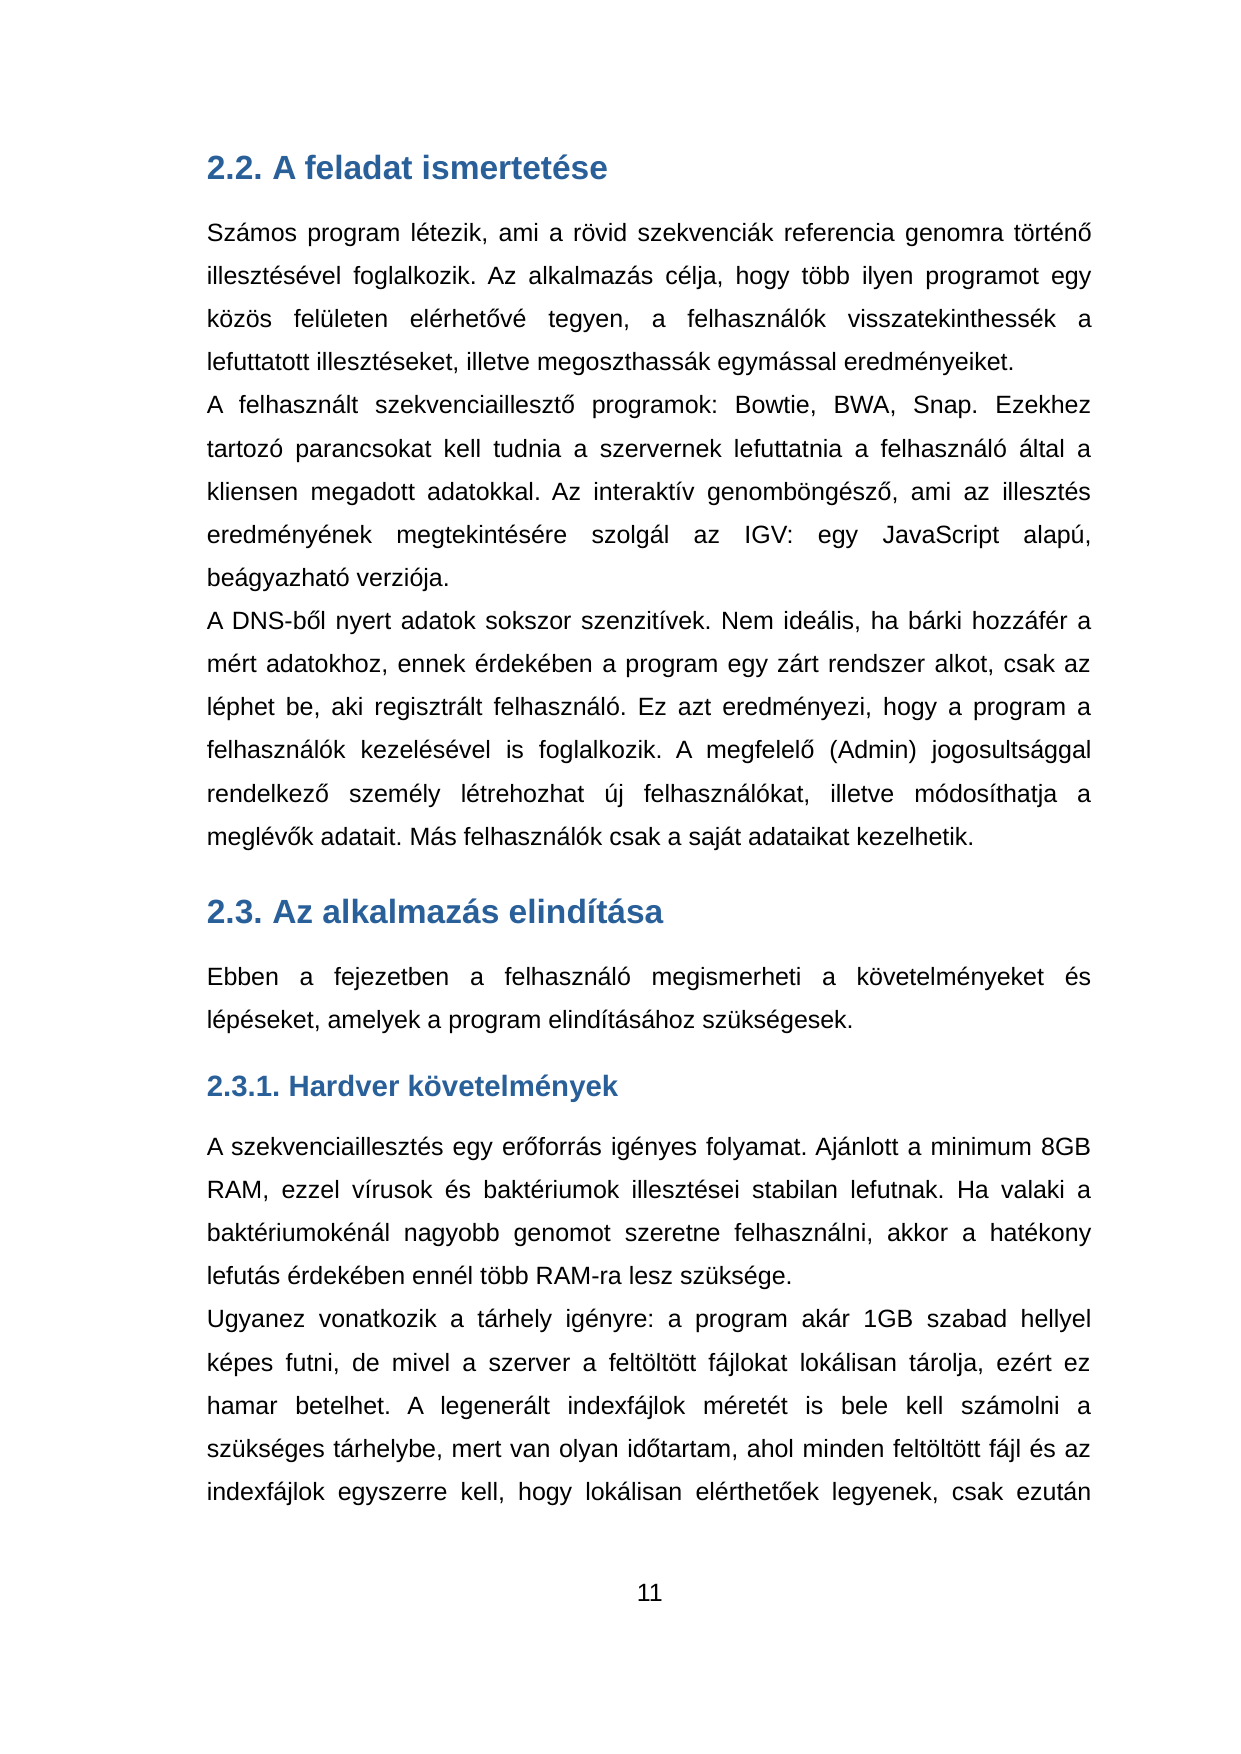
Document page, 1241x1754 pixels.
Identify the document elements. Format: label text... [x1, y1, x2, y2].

text A DNS-ből nyert adatok sokszor szenzitívek. Nem ideális, ha bárki hozzáfér a mért adatokhoz, ennek érdekében a program egy zárt rendszer alkot, csak az léphet be, aki regisztrált felhasználó. Ez azt eredményezi, hogy a program a felhasználók kezelésével is foglalkozik. A megfelelő (Admin) jogosultsággal rendelkező személy létrehozhat új felhasználókat, illetve módosíthatja a meglévők adatait. Más felhasználók csak a saját adataikat kezelhetik. [207, 606, 1093, 851]
subtitle Az alkalmazás elindítása [207, 892, 1093, 930]
subtitle A feladat ismertetése [207, 148, 1093, 186]
text Ugyanez vonatkozik a tárhely igényre: a program akár 1GB szabad hellyel képes futni, de mivel a szerver a feltöltött fájlokat lokálisan tárolja, ezért ez hamar betelhet. A legenerált indexfájlok méretét is bele kell számolni a szükséges tárhelybe, mert van olyan időtartam, ahol minden feltöltött fájl és az indexfájlok egyszerre kell, hogy lokálisan elérthetőek legyenek, csak ezután [207, 1304, 1093, 1506]
subtitle Hardver követelmények [207, 1069, 1093, 1103]
text A felhasznált szekvenciaillesztő programok: Bowtie, BWA, Snap. Ezekhez tartozó parancsokat kell tudnia a szervernek lefuttatnia a felhasználó által a kliensen megadott adatokkal. Az interaktív genomböngésző, ami az illesztés eredményének megtekintésére szolgál az IGV: egy JavaScript alapú, beágyazható verziója. [207, 391, 1093, 592]
text Ebben a fejezetben a felhasználó megismerheti a követelményeket és lépéseket, amelyek a program elindításához szükségesek. [207, 962, 1093, 1034]
text Számos program létezik, ami a rövid szekvenciák referencia genomra történő illesztésével foglalkozik. Az alkalmazás célja, hogy több ilyen programot egy közös felületen elérhetővé tegyen, a felhasználók visszatekinthessék a lefuttatott illesztéseket, illetve megoszthassák egymással eredményeiket. [207, 218, 1093, 376]
text A szekvenciaillesztés egy erőforrás igényes folyamat. Ajánlott a minimum 8GB RAM, ezzel vírusok és baktériumok illesztései stabilan lefutnak. Ha valaki a baktériumokénál nagyobb genomot szeretne felhasználni, akkor a hatékony lefutás érdekében ennél több RAM-ra lesz szüksége. [207, 1132, 1093, 1290]
